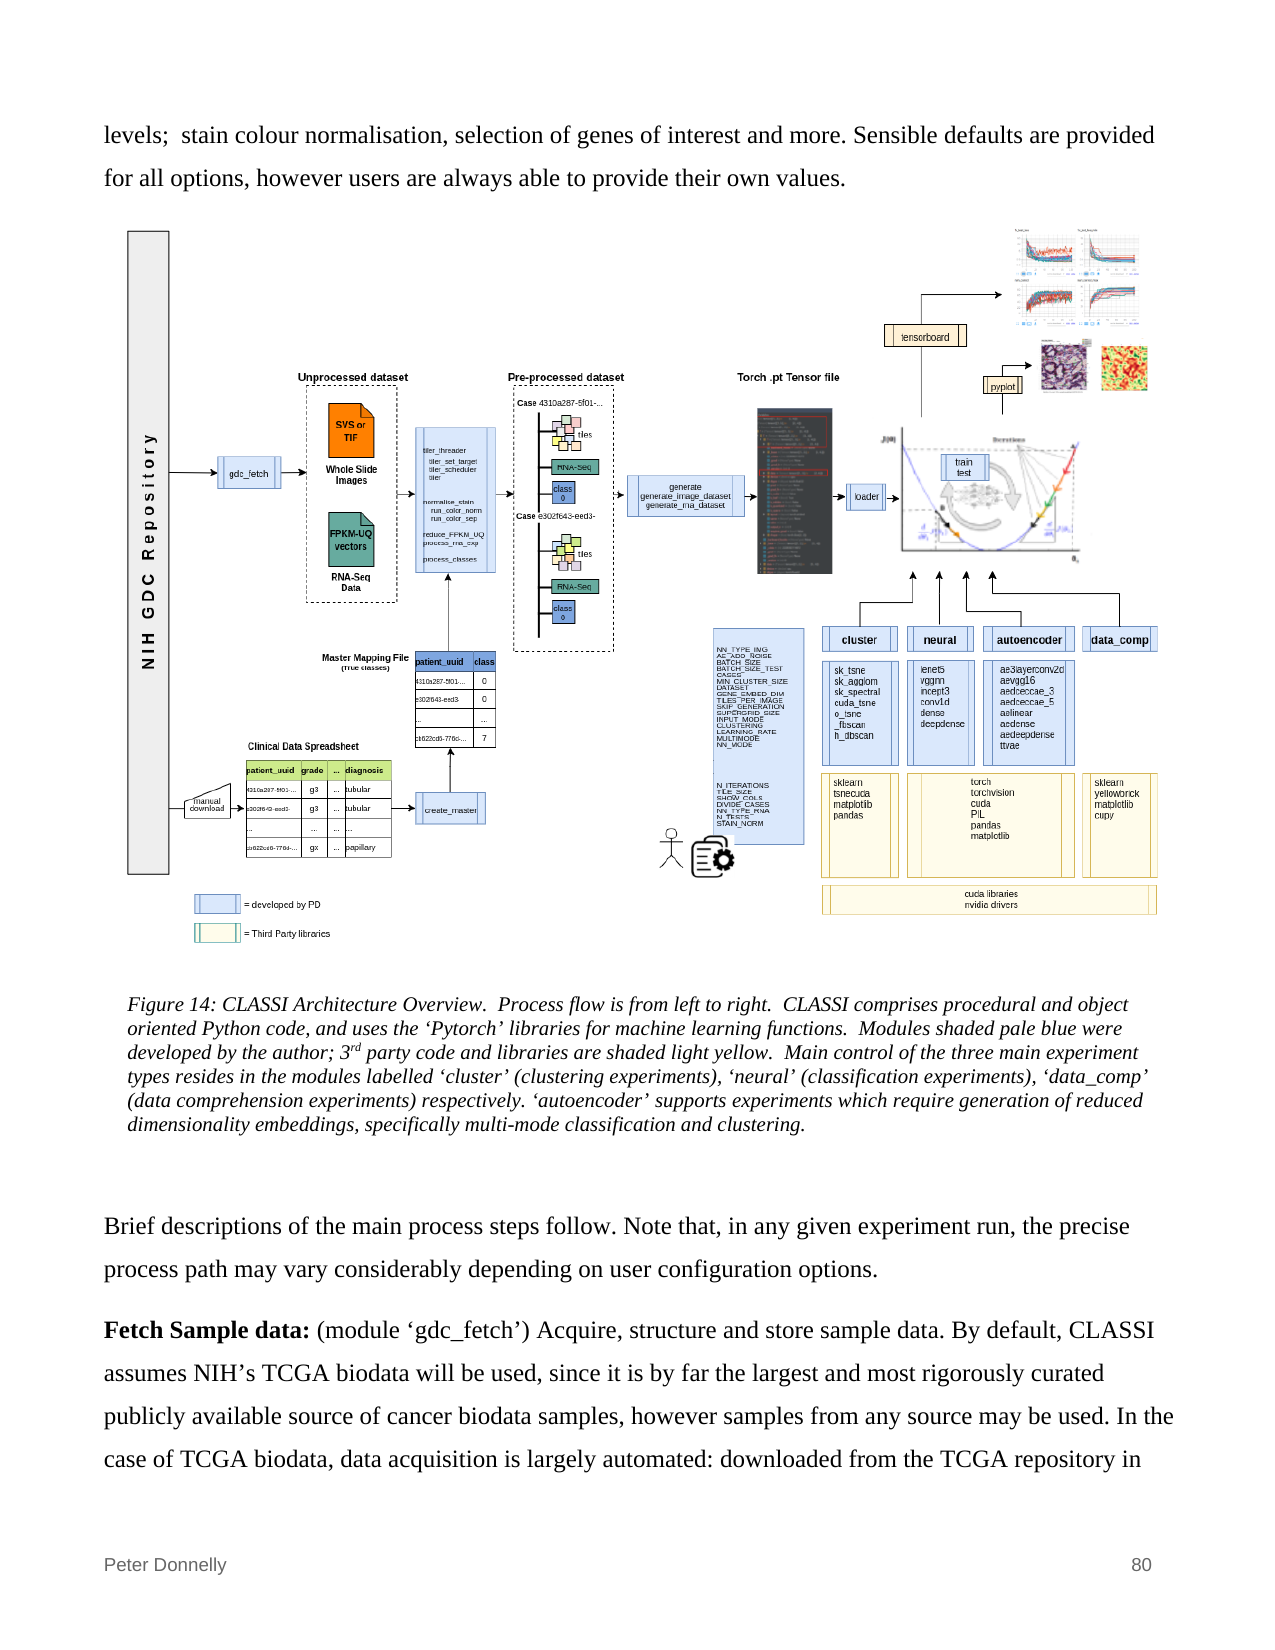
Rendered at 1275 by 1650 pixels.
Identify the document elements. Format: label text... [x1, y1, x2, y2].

text Brief descriptions of the main process steps follow. Note that, in any given experiment run, the precise process path may vary considerably depending on user configuration options. [103, 1211, 1181, 1283]
text Fetch Sample data: (module ‘gdc_fetch’) Acquire, structure and store sample data. By default, CLASSI assumes NIH’s TCGA biodata will be used, since it is by far the largest and most rigorously curated publicly available source of cancer biodata samples, however samples from any source may be used. In the case of TCGA biodata, data acquisition is largely automated: downloaded from the TCGA repository in [103, 1315, 1181, 1473]
text levels; stain colour normalisation, selection of genes of interest and more. Sensible defaults are provided for all options, however users are always able to provide their own values. [103, 120, 1181, 192]
text Figure 14: CLASSI Architecture Overview. Process flow is from left to right. CLASSI comprises procedural and object oriented Python code, and uses the ‘Pytorch’ libraries for machine learning functions. Modules shaded pale blue were developed by the author; 3rd party code and libraries are shaded light yellow. Main control of the three main experiment types resides in the modules labelled ‘cluster’ (clustering experiments), ‘neural’ (classification experiments), ‘data_comp’ (data comprehension experiments) respectively. ‘autoencoder’ supports experiments which require generation of reduced dimensionality embeddings, specifically multi-mode classification and clustering. [127, 991, 1158, 1136]
picture [127, 227, 1158, 943]
